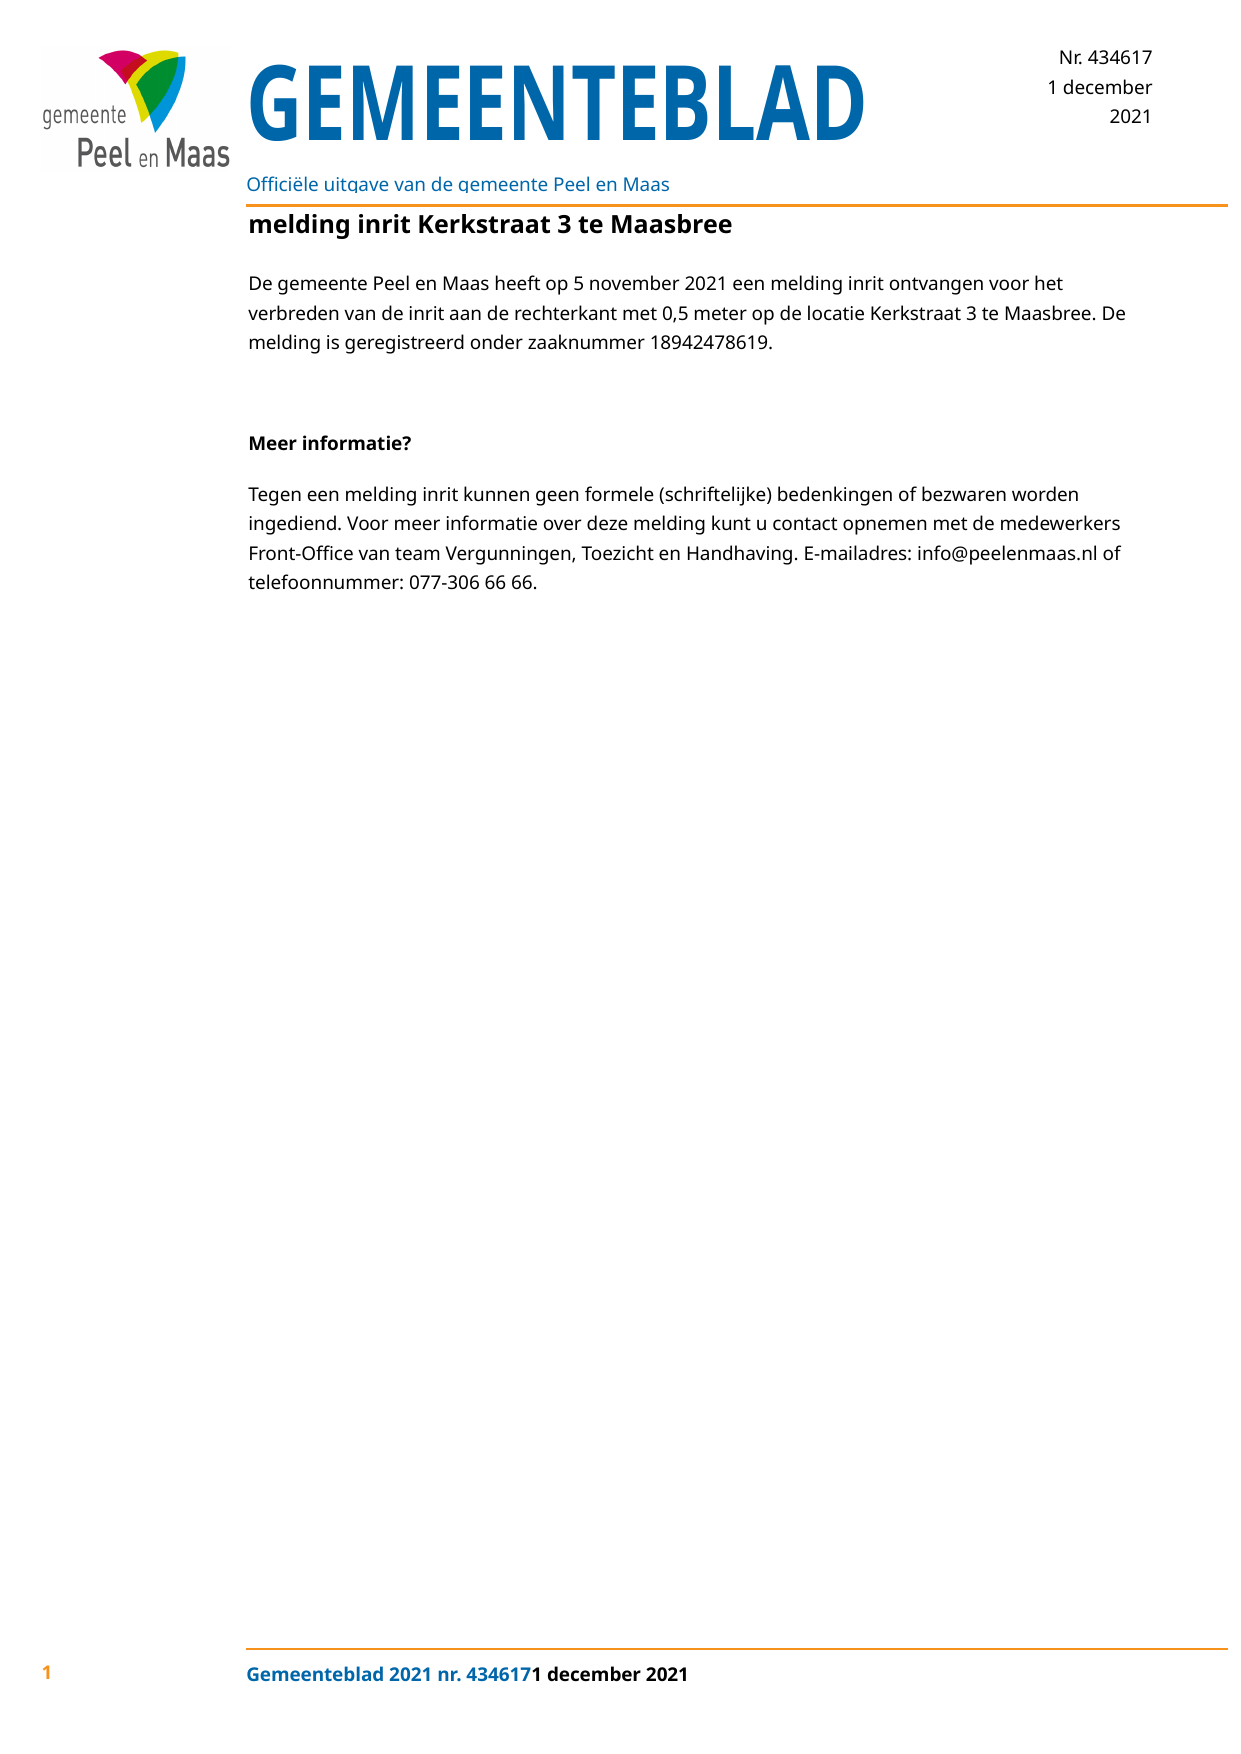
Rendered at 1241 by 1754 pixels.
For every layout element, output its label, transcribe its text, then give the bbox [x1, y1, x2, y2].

text De gemeente Peel en Maas heeft op 5 november 2021 een melding inrit ontvangen voor het verbreden van de inrit aan de rechterkant met 0,5 meter op de locatie Kerkstraat 3 te Maasbree. De melding is geregistreerd onder zaaknummer 18942478619. [248, 270, 1152, 355]
text melding inrit Kerkstraat 3 te Maasbree [248, 207, 1152, 241]
picture [41, 47, 231, 172]
text Meer informatie? [248, 430, 1152, 456]
text Tegen een melding inrit kunnen geen formele (schriftelijke) bedenkingen of bezwaren worden ingediend. Voor meer informatie over deze melding kunt u contact opnemen met de medewerkers Front-Office van team Vergunningen, Toezicht en Handhaving. E-mailadres: info@peelenmaas.nl of telefoonnummer: 077-306 66 66. [248, 481, 1152, 595]
